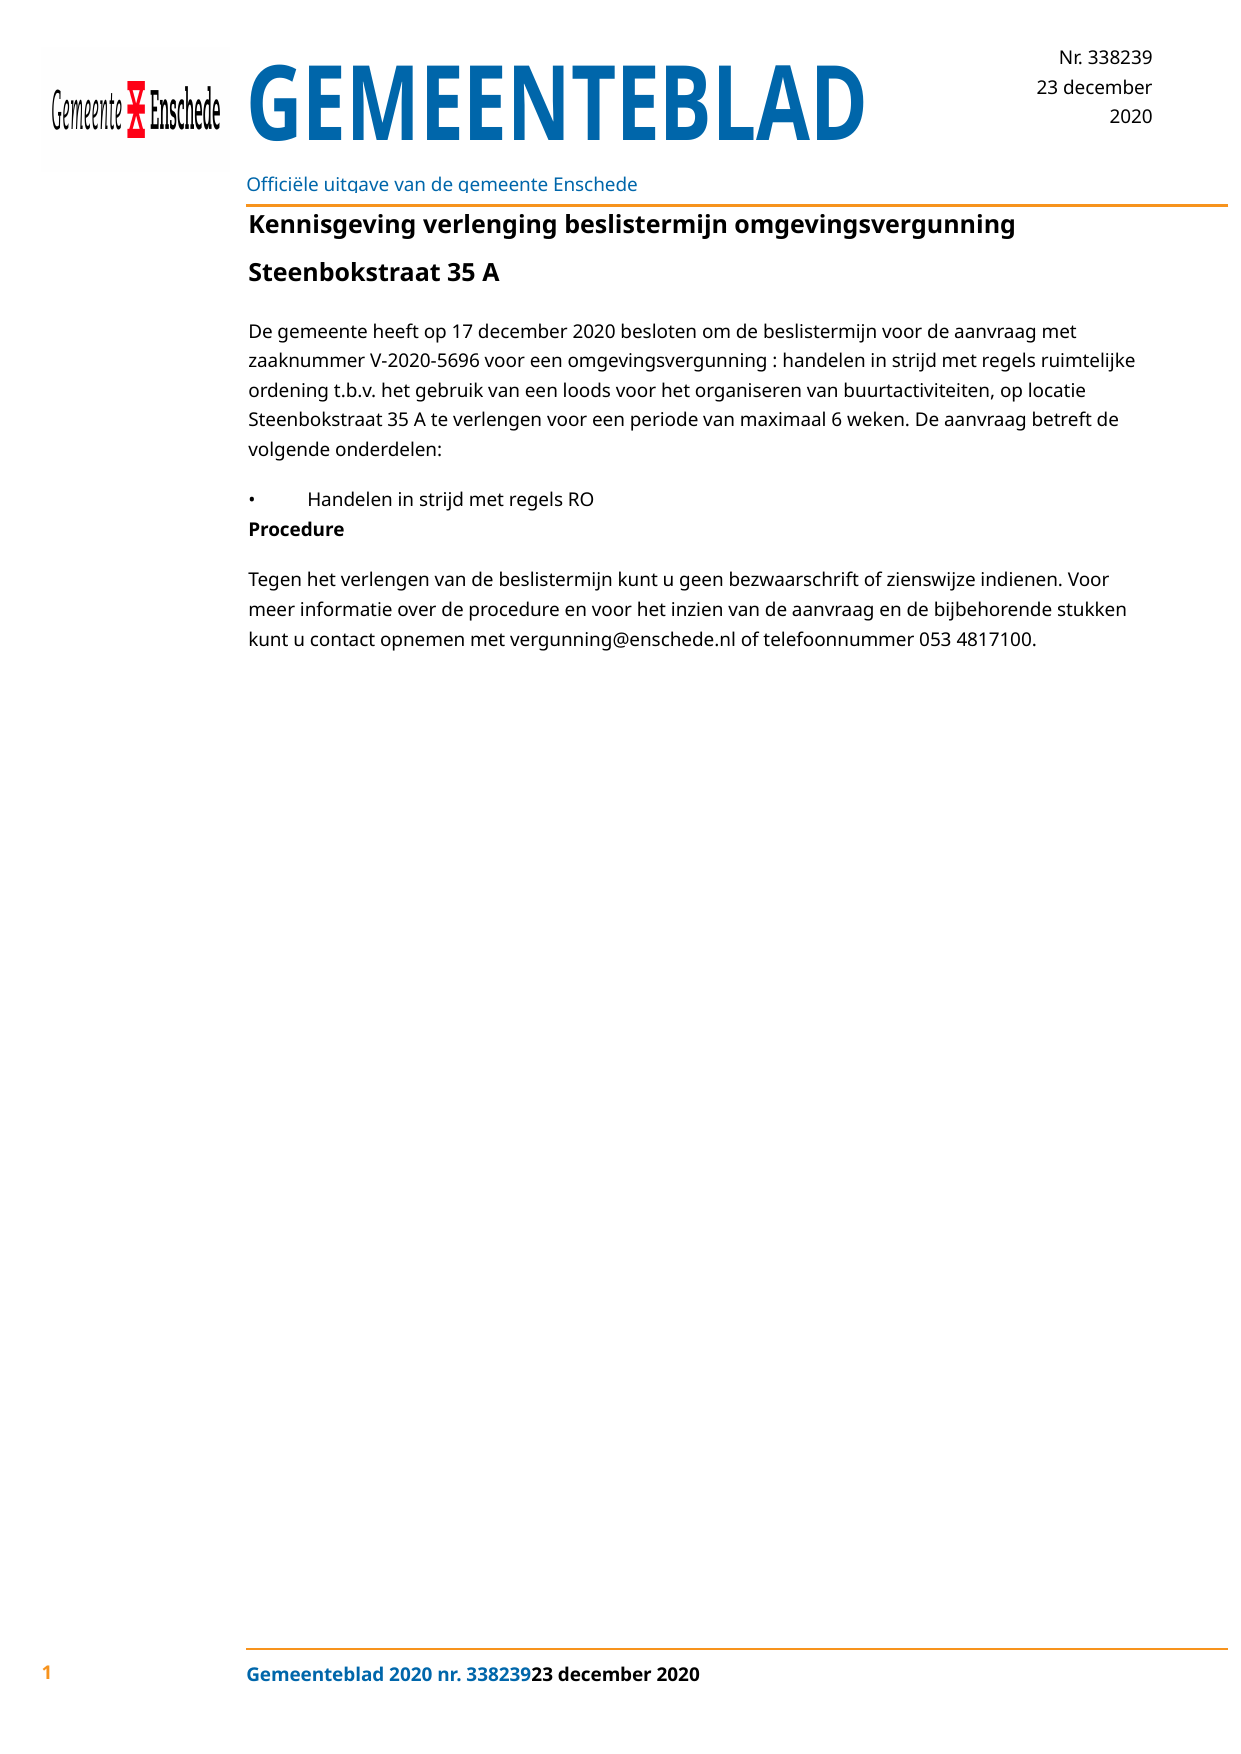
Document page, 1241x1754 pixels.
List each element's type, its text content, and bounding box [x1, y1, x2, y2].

text Kennisgeving verlenging beslistermijn omgevingsvergunning Steenbokstraat 35 A [248, 207, 1152, 288]
text Tegen het verlengen van de beslistermijn kunt u geen bezwaarschrift of zienswijze indienen. Voor meer informatie over de procedure en voor het inzien van de aanvraag en de bijbehorende stukken kunt u contact opnemen met vergunning@enschede.nl of telefoonnummer 053 4817100. [248, 567, 1152, 652]
picture [41, 47, 231, 172]
text Procedure [248, 516, 1152, 542]
list Handelen in strijd met regels RO [248, 487, 1152, 512]
text De gemeente heeft op 17 december 2020 besloten om de beslistermijn voor de aanvraag met zaaknummer V-2020-5696 voor een omgevingsvergunning : handelen in strijd met regels ruimtelijke ordening t.b.v. het gebruik van een loods voor het organiseren van buurtactiviteiten, op locatie Steenbokstraat 35 A te verlengen voor een periode van maximaal 6 weken. De aanvraag betreft de volgende onderdelen: [248, 318, 1152, 462]
